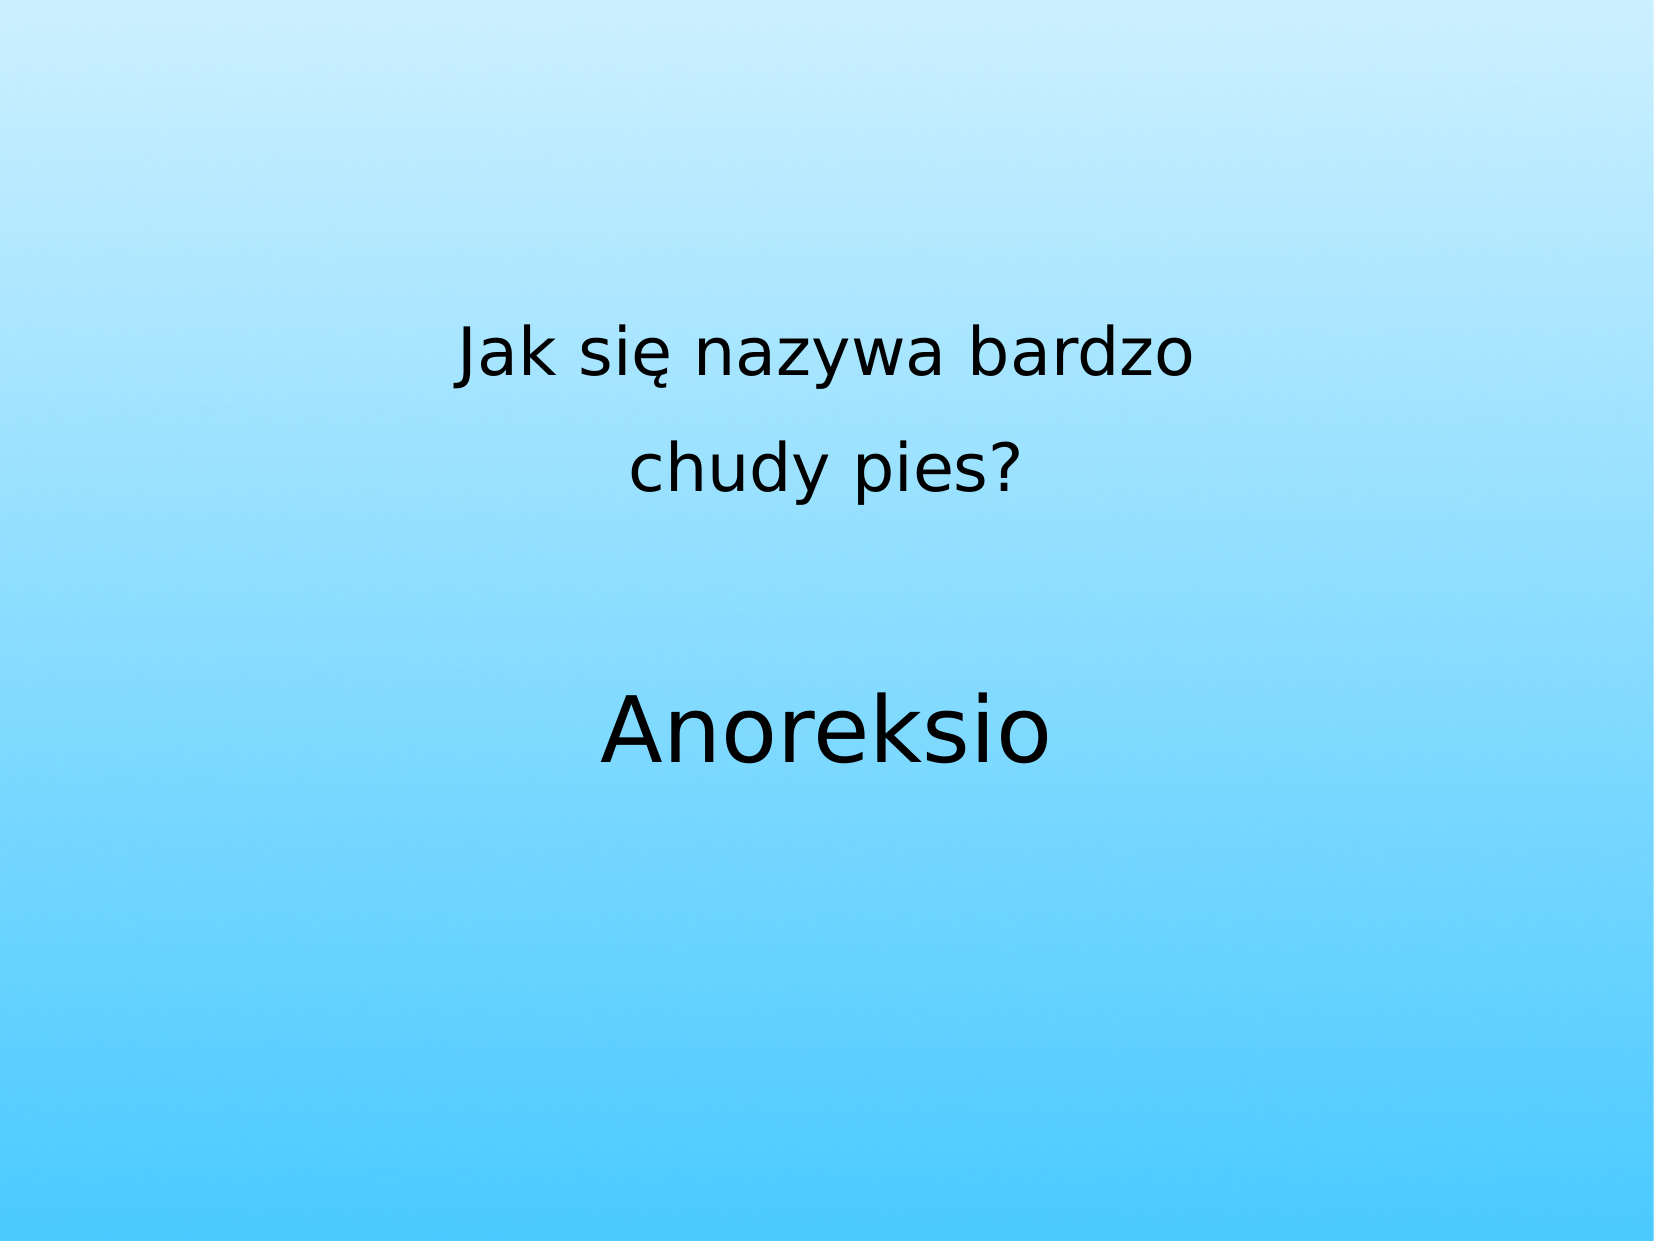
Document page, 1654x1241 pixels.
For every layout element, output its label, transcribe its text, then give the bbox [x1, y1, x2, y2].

subtitle Jak się nazywa bardzo chudy pies? Anoreksio [82, 49, 1571, 1010]
picture [0, 0, 1654, 1241]
